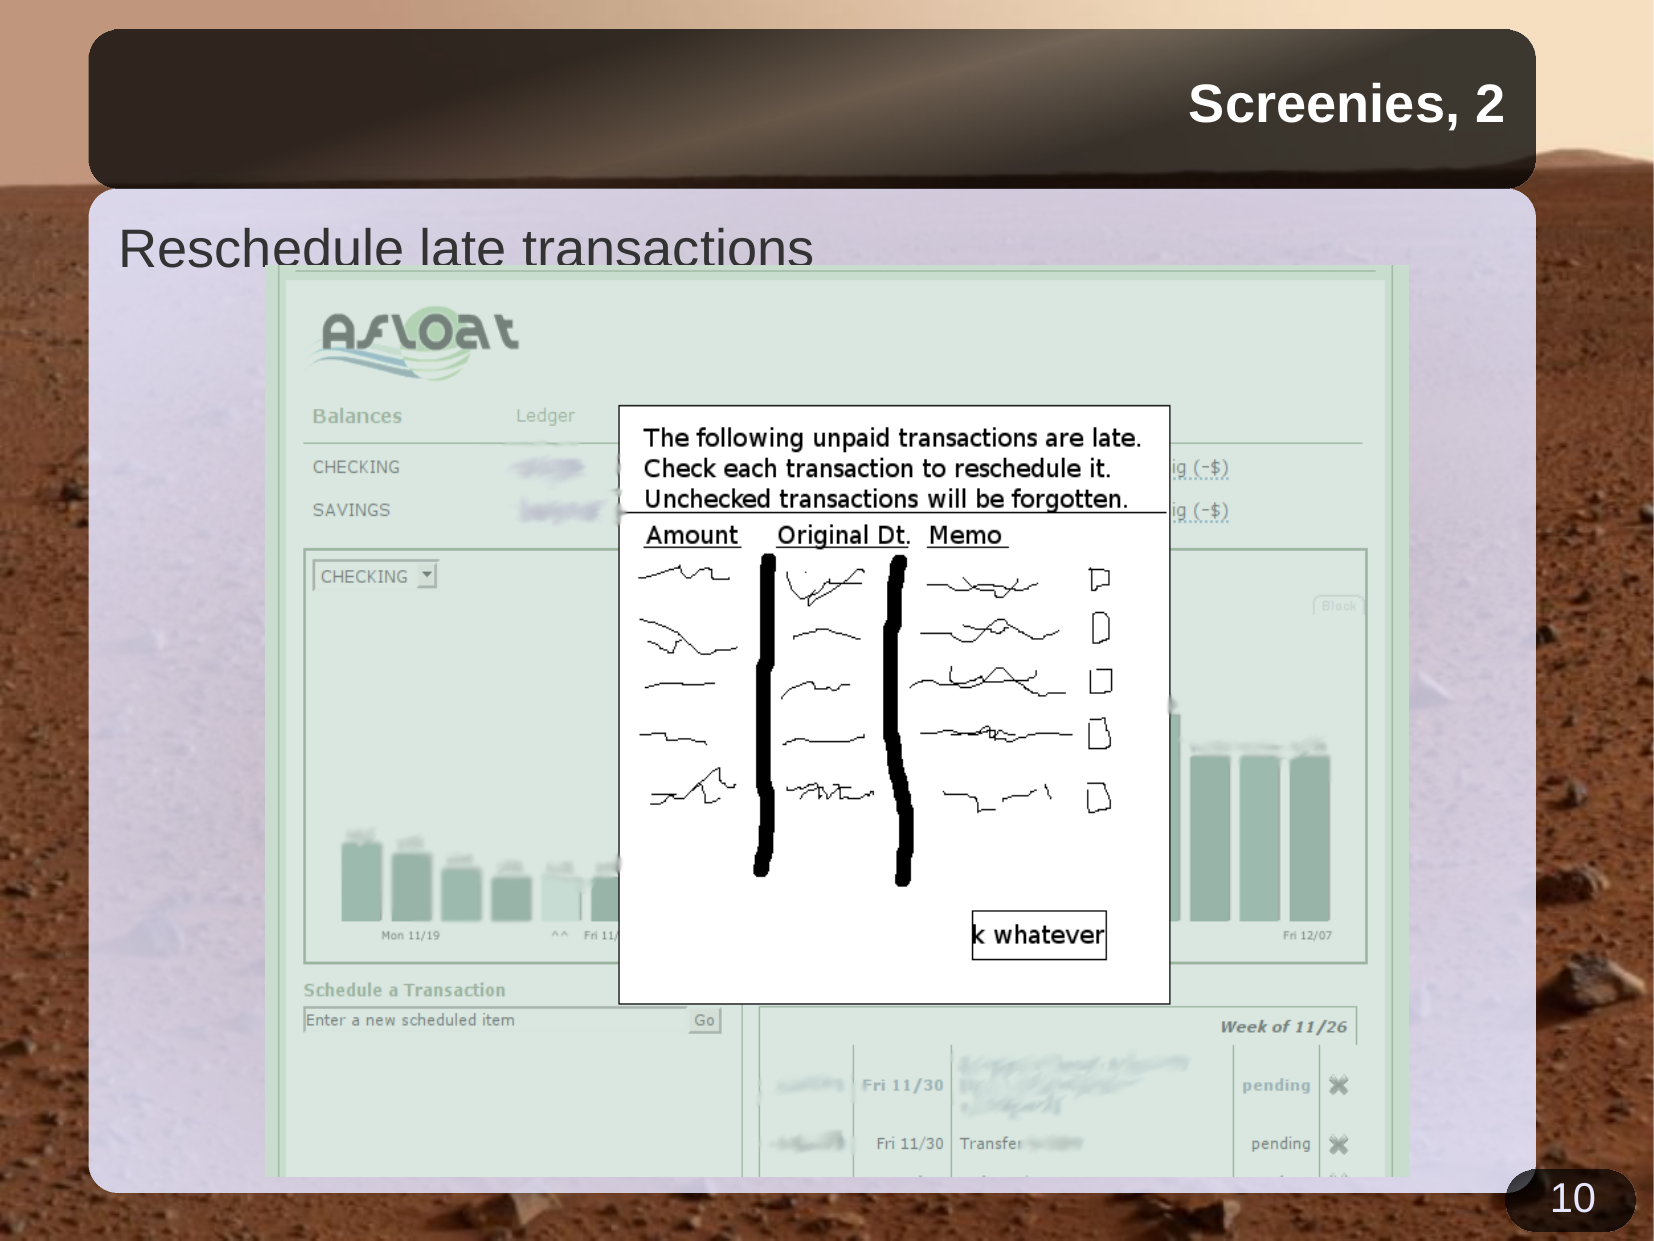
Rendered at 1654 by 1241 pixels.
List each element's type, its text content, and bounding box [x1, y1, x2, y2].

title Screenies, 2 [118, 59, 1506, 148]
list Reschedule late transactions [118, 218, 1477, 1164]
picture [0, 0, 1654, 1241]
